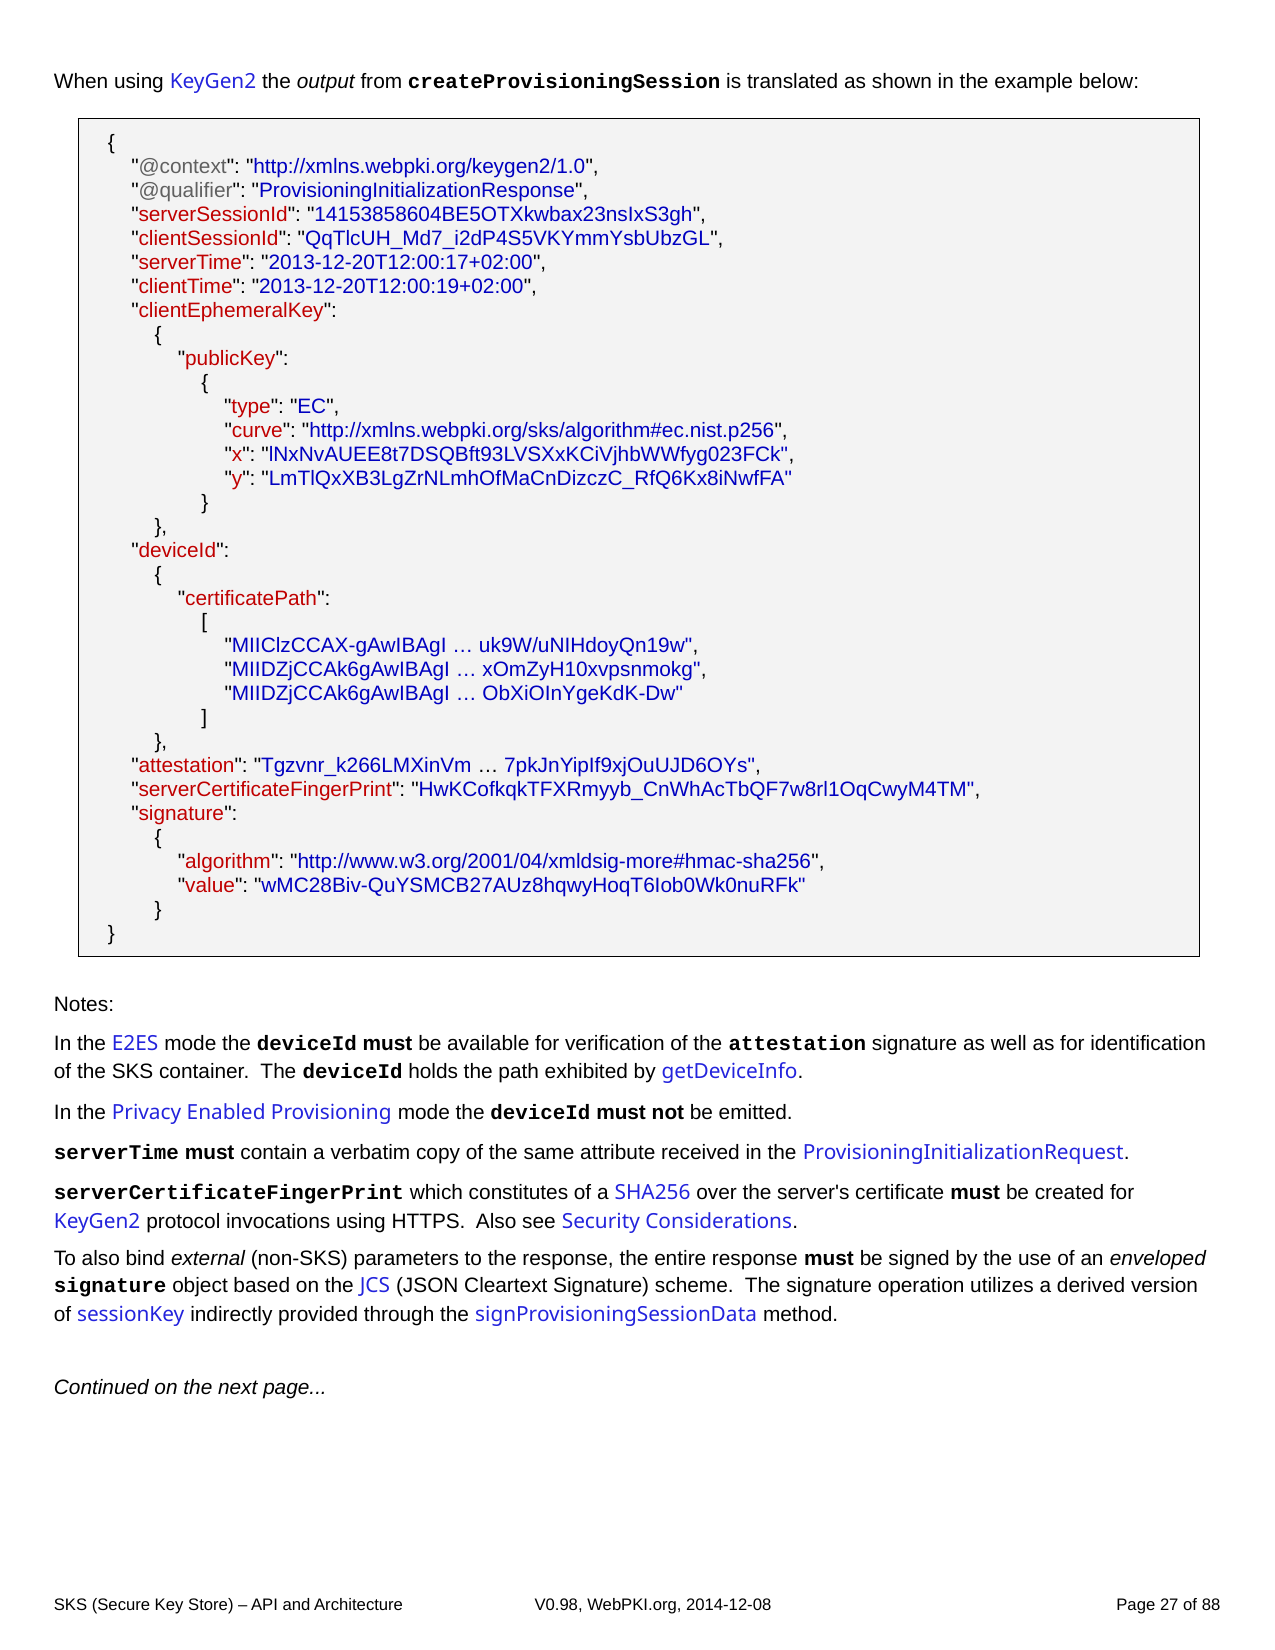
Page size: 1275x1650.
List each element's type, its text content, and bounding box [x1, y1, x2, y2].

text Continued on the next page... [54, 1375, 1221, 1399]
text serverTime must contain a verbatim copy of the same attribute received in the ProvisioningInitializationRequest. [54, 1137, 1221, 1166]
table_header { "@context": "http://xmlns.webpki.org/keygen2/1.0", "@qualifier": "ProvisioningInitializationResponse", "serverSessionId": "14153858604BE5OTXkwbax23nsIxS3gh", "clientSessionId": "QqTlcUH_Md7_i2dP4S5VKYmmYsbUbzGL", "serverTime": "2013-12-20T12:00:17+02:00", "clientTime": "2013-12-20T12:00:19+02:00", "clientEphemeralKey": { "publicKey": { "type": "EC", "curve": "http://xmlns.webpki.org/sks/algorithm#ec.nist.p256", "x": "lNxNvAUEE8t7DSQBft93LVSXxKCiVjhbWWfyg023FCk", "y": "LmTlQxXB3LgZrNLmhOfMaCnDizczC_RfQ6Kx8iNwfFA" } }, "deviceId": { "certificatePath": [ "MIIClzCCAX-gAwIBAgI … uk9W/uNIHdoyQn19w", "MIIDZjCCAk6gAwIBAgI … xOmZyH10xvpsnmokg", "MIIDZjCCAk6gAwIBAgI … ObXiOInYgeKdK-Dw" ] }, "attestation": "Tgzvnr_k266LMXinVm … 7pkJnYipIf9xjOuUJD6OYs", "serverCertificateFingerPrint": "HwKCofkqkTFXRmyyb_CnWhAcTbQF7w8rl1OqCwyM4TM", "signature": { "algorithm": "http://www.w3.org/2001/04/xmldsig-more#hmac-sha256", "value": "wMC28Biv-QuYSMCB27AUz8hqwyHoqT6Iob0Wk0nuRFk" } } [79, 119, 1199, 956]
text In the Privacy Enabled Provisioning mode the deviceId must not be emitted. [54, 1097, 1221, 1125]
text Notes: [54, 992, 1221, 1016]
text To also bind external (non-SKS) parameters to the response, the entire response must be signed by the use of an enveloped signature object based on the JCS (JSON Cleartext Signature) scheme. The signature operation utilizes a derived version of sessionKey indirectly provided through the signProvisioningSessionData method. [54, 1246, 1221, 1327]
text When using KeyGen2 the output from createProvisioningSession is translated as shown in the example below: [54, 66, 1221, 118]
text serverCertificateFingerPrint which constitutes of a SHA256 over the server's certificate must be created for KeyGen2 protocol invocations using HTTPS. Also see Security Considerations. [54, 1177, 1221, 1234]
text In the E2ES mode the deviceId must be available for verification of the attestation signature as well as for identification of the SKS container. The deviceId holds the path exhibited by getDeviceInfo. [54, 1028, 1221, 1085]
